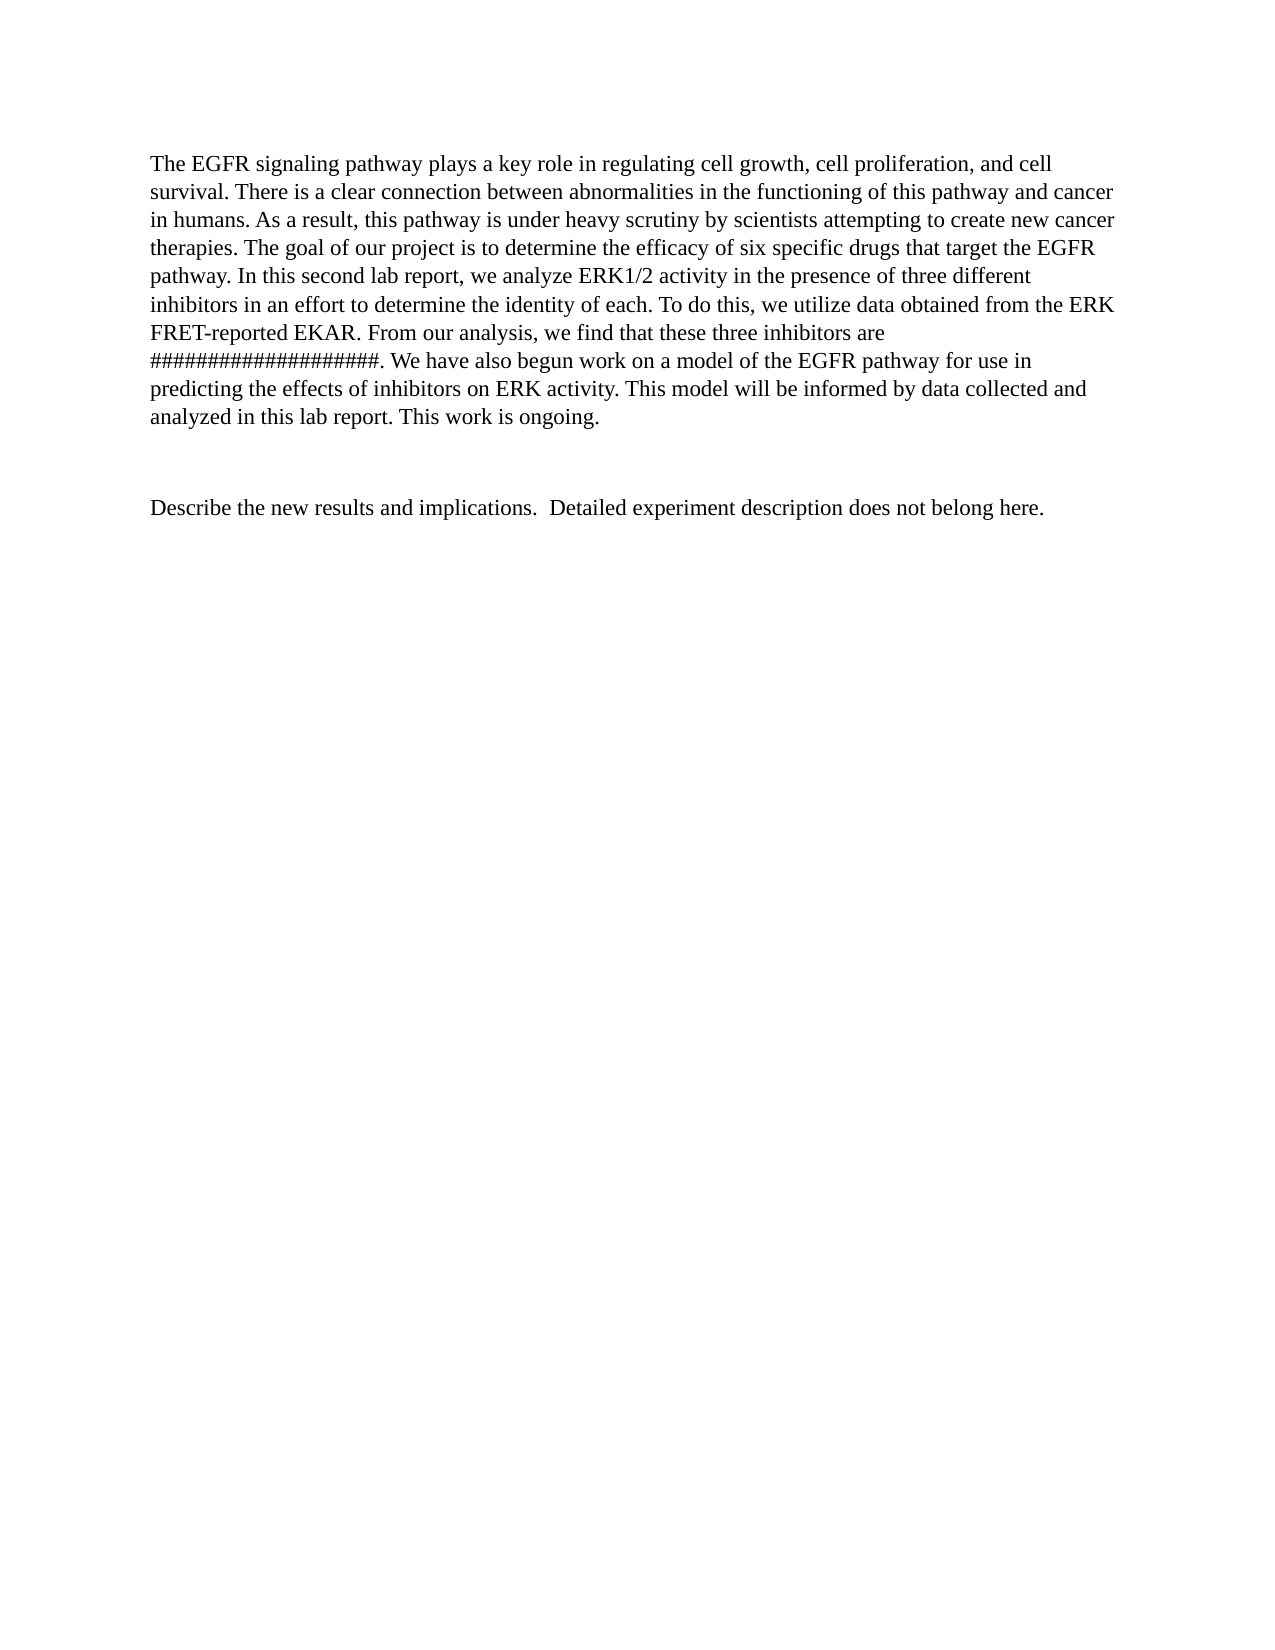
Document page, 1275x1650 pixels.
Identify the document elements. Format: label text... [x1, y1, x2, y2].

text The EGFR signaling pathway plays a key role in regulating cell growth, cell proliferation, and cell survival. There is a clear connection between abnormalities in the functioning of this pathway and cancer in humans. As a result, this pathway is under heavy scrutiny by scientists attempting to create new cancer therapies. The goal of our project is to determine the efficacy of six specific drugs that target the EGFR pathway. In this second lab report, we analyze ERK1/2 activity in the presence of three different inhibitors in an effort to determine the identity of each. To do this, we utilize data obtained from the ERK FRET-reported EKAR. From our analysis, we find that these three inhibitors are ####################. We have also begun work on a model of the EGFR pathway for use in predicting the effects of inhibitors on ERK activity. This model will be informed by data collected and analyzed in this lab report. This work is ongoing. [150, 150, 1125, 429]
text Describe the new results and implications. Detailed experiment description does not belong here. [150, 494, 1125, 521]
